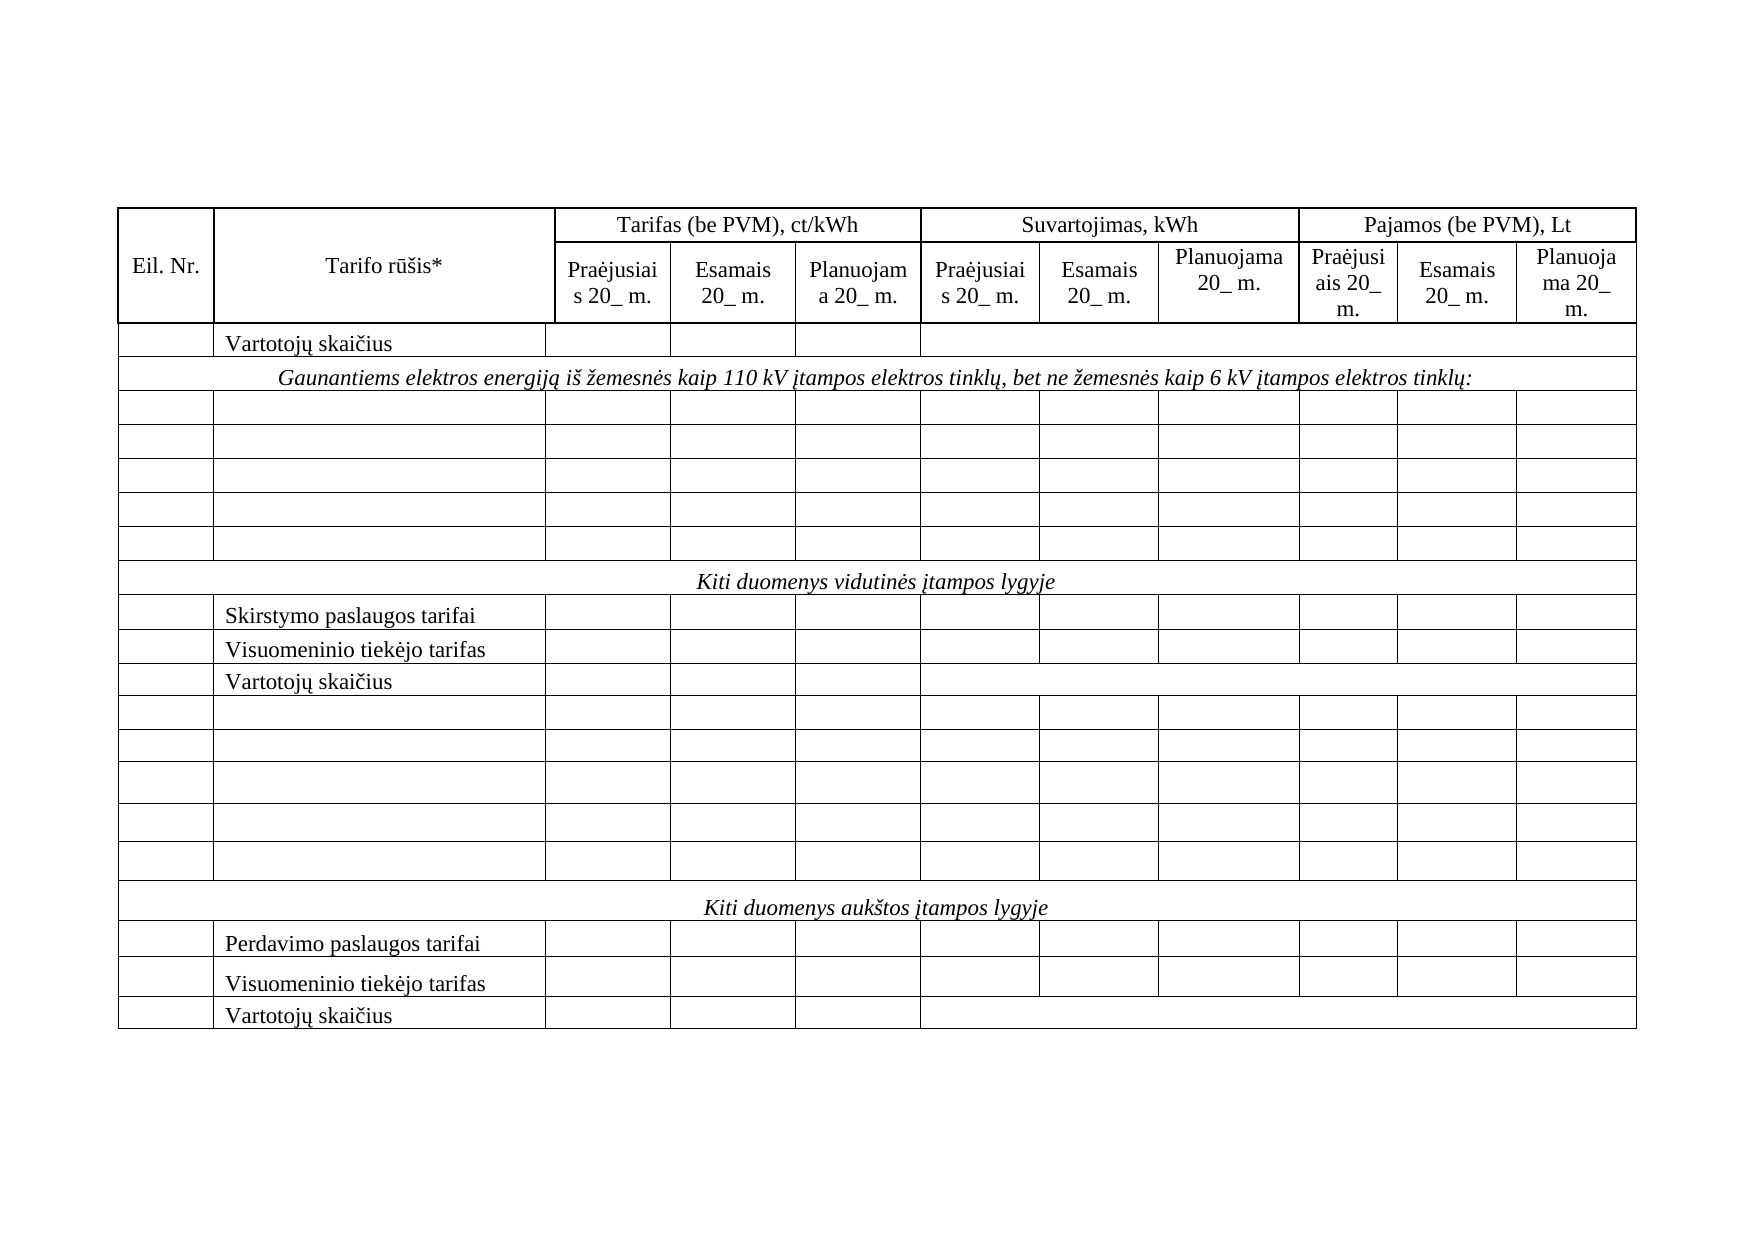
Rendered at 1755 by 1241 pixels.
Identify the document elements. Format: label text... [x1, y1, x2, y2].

table_cell [1300, 762, 1397, 803]
table_cell [1040, 391, 1158, 424]
table_cell [1517, 425, 1636, 458]
table_cell [796, 324, 920, 356]
table_cell [1300, 957, 1397, 996]
table_cell [119, 921, 213, 956]
table_cell [671, 595, 795, 628]
table_cell [1040, 804, 1158, 841]
table_cell Praėjusiais 20_ m. [556, 243, 670, 322]
table_cell [1159, 762, 1299, 803]
table_cell [119, 595, 213, 628]
table_cell [1040, 842, 1158, 880]
table_cell [1300, 459, 1397, 492]
table_cell Planuojama 20_ m. [796, 243, 920, 322]
table_cell [214, 730, 545, 761]
table_cell [119, 391, 213, 424]
table_cell [1159, 595, 1299, 628]
table_cell [214, 804, 545, 841]
table_cell [546, 664, 670, 695]
table_header Eil. Nr. [119, 209, 213, 322]
table_cell [214, 527, 545, 560]
table_cell [214, 842, 545, 880]
table_header Pajamos (be PVM), Lt [1300, 209, 1635, 241]
table_cell [214, 696, 545, 729]
table_cell [1300, 425, 1397, 458]
table_cell [1517, 957, 1636, 996]
table_cell [1398, 391, 1516, 424]
table_cell [1159, 842, 1299, 880]
table_cell [921, 696, 1039, 729]
table_cell [546, 595, 670, 628]
table_cell [1398, 842, 1516, 880]
table_cell Vartotojų skaičius [214, 664, 545, 695]
table_cell [546, 804, 670, 841]
table_cell [546, 493, 670, 526]
table_cell [1517, 696, 1636, 729]
table_cell [921, 997, 1636, 1028]
table_cell [1040, 527, 1158, 560]
table_cell [119, 630, 213, 662]
table_cell [1300, 696, 1397, 729]
table_cell [921, 664, 1636, 695]
table_header Tarifo rūšis* [215, 209, 554, 322]
table_cell Visuomeninio tiekėjo tarifas [214, 630, 545, 662]
table_cell [671, 696, 795, 729]
table_cell [921, 842, 1039, 880]
table_cell [119, 664, 213, 695]
table_cell [1398, 425, 1516, 458]
table_cell [1040, 696, 1158, 729]
table_cell [1398, 957, 1516, 996]
table_cell [1300, 804, 1397, 841]
table_cell [921, 527, 1039, 560]
table_cell [921, 730, 1039, 761]
table_cell [1398, 459, 1516, 492]
table_cell [671, 921, 795, 956]
table_cell [1517, 493, 1636, 526]
table_cell [1300, 921, 1397, 956]
table_cell [671, 842, 795, 880]
table_cell [671, 425, 795, 458]
table_cell [546, 842, 670, 880]
table_cell [546, 762, 670, 803]
table_cell [546, 730, 670, 761]
table_cell Skirstymo paslaugos tarifai [214, 595, 545, 628]
table_cell Esamais 20_ m. [671, 243, 795, 322]
table_cell [671, 459, 795, 492]
table_cell [796, 527, 920, 560]
table_cell [1159, 630, 1299, 662]
table_cell [671, 957, 795, 996]
table_cell [1398, 762, 1516, 803]
table_cell [214, 762, 545, 803]
table_cell [1040, 493, 1158, 526]
table_cell [921, 957, 1039, 996]
table_cell [1517, 391, 1636, 424]
table_cell [119, 324, 213, 356]
table_cell [119, 842, 213, 880]
table_cell [921, 459, 1039, 492]
table_cell [1517, 630, 1636, 662]
table_cell [1159, 957, 1299, 996]
table_cell [1040, 957, 1158, 996]
table_cell [921, 595, 1039, 628]
table_cell [1398, 696, 1516, 729]
table_cell [1517, 921, 1636, 956]
table_cell [1300, 391, 1397, 424]
table_cell [546, 391, 670, 424]
table_cell [1040, 425, 1158, 458]
table_cell [1159, 391, 1299, 424]
table_cell [796, 425, 920, 458]
table_cell [796, 696, 920, 729]
table_cell [1300, 527, 1397, 560]
table_cell [546, 527, 670, 560]
table_cell [796, 842, 920, 880]
table_cell [1040, 730, 1158, 761]
table_cell [119, 527, 213, 560]
table_cell [1300, 730, 1397, 761]
table_cell [921, 493, 1039, 526]
table_cell [214, 391, 545, 424]
table_cell Gaunantiems elektros energiją iš žemesnės kaip 110 kV įtampos elektros tinklų, bet ne žemesnės kaip 6 kV įtampos elektros tinklų: [119, 357, 1636, 390]
table_cell [546, 324, 670, 356]
table_cell [1517, 842, 1636, 880]
table_cell Perdavimo paslaugos tarifai [214, 921, 545, 956]
table_cell [796, 493, 920, 526]
table_cell Vartotojų skaičius [214, 997, 545, 1028]
table_cell [1159, 730, 1299, 761]
table_cell [671, 664, 795, 695]
table_cell [921, 762, 1039, 803]
table_cell Praėjusiais 20_ m. [1300, 243, 1397, 322]
table_cell Esamais 20_ m. [1040, 243, 1158, 322]
table_cell [1398, 595, 1516, 628]
table_cell [119, 997, 213, 1028]
table_cell [119, 957, 213, 996]
table_cell [796, 630, 920, 662]
table_cell Vartotojų skaičius [214, 324, 545, 356]
table_cell [921, 425, 1039, 458]
table_cell [1300, 630, 1397, 662]
table_cell [1040, 459, 1158, 492]
table_cell [1159, 696, 1299, 729]
table_cell [546, 696, 670, 729]
table_cell [671, 762, 795, 803]
table_cell [1300, 842, 1397, 880]
table_cell [671, 527, 795, 560]
table_cell [921, 921, 1039, 956]
table_cell [214, 425, 545, 458]
table_cell [214, 493, 545, 526]
table_cell [1040, 921, 1158, 956]
table_cell [1517, 459, 1636, 492]
table_cell [796, 459, 920, 492]
table_cell [1398, 921, 1516, 956]
table_cell [796, 804, 920, 841]
table_cell [1517, 804, 1636, 841]
table_cell [119, 696, 213, 729]
table_header Suvartojimas, kWh [922, 209, 1298, 241]
table_cell [671, 630, 795, 662]
table_cell Praėjusiais 20_ m. [922, 243, 1039, 322]
table_cell [1159, 804, 1299, 841]
table_cell [546, 997, 670, 1028]
table_cell [796, 997, 920, 1028]
table_cell Kiti duomenys aukštos įtampos lygyje [119, 881, 1636, 920]
table_cell [119, 493, 213, 526]
table_header Tarifas (be PVM), ct/kWh [556, 209, 920, 241]
table_cell [921, 630, 1039, 662]
table_cell [671, 997, 795, 1028]
table_cell [796, 730, 920, 761]
table_cell [119, 425, 213, 458]
table_cell [671, 391, 795, 424]
table_cell [1040, 762, 1158, 803]
table_cell [1398, 527, 1516, 560]
table_cell [1040, 630, 1158, 662]
table_cell [796, 664, 920, 695]
table_cell [546, 425, 670, 458]
table_cell [1159, 459, 1299, 492]
table_cell [671, 804, 795, 841]
table_cell Visuomeninio tiekėjo tarifas [214, 957, 545, 996]
table_cell [546, 957, 670, 996]
table_cell [119, 804, 213, 841]
table_cell [1159, 425, 1299, 458]
table_cell [1517, 527, 1636, 560]
table_cell [546, 459, 670, 492]
table_cell [671, 493, 795, 526]
table_cell [1517, 730, 1636, 761]
table_cell Planuojama 20_ m. [1159, 243, 1298, 322]
table_cell [546, 921, 670, 956]
table_cell [1398, 804, 1516, 841]
table_cell [1300, 595, 1397, 628]
table_cell [921, 804, 1039, 841]
table_cell [796, 762, 920, 803]
table_cell [1398, 730, 1516, 761]
table_cell [1159, 527, 1299, 560]
table_cell Esamais 20_ m. [1398, 243, 1516, 322]
table_cell [1517, 762, 1636, 803]
table_cell [1040, 595, 1158, 628]
table_cell [796, 595, 920, 628]
table_cell [214, 459, 545, 492]
table_cell [1159, 921, 1299, 956]
table_cell [1517, 595, 1636, 628]
table_cell [671, 324, 795, 356]
table_cell [1300, 493, 1397, 526]
table_cell [119, 762, 213, 803]
table_cell [1398, 630, 1516, 662]
table_cell [671, 730, 795, 761]
table_cell [1398, 493, 1516, 526]
table_cell [921, 391, 1039, 424]
table_cell [921, 324, 1636, 356]
table_cell Kiti duomenys vidutinės įtampos lygyje [119, 561, 1636, 594]
table_cell [119, 730, 213, 761]
table_cell [546, 630, 670, 662]
table_cell [796, 391, 920, 424]
table_cell [1159, 493, 1299, 526]
table_cell [796, 921, 920, 956]
table_cell [796, 957, 920, 996]
table_cell Planuojama 20_ m. [1517, 243, 1636, 322]
table_cell [119, 459, 213, 492]
